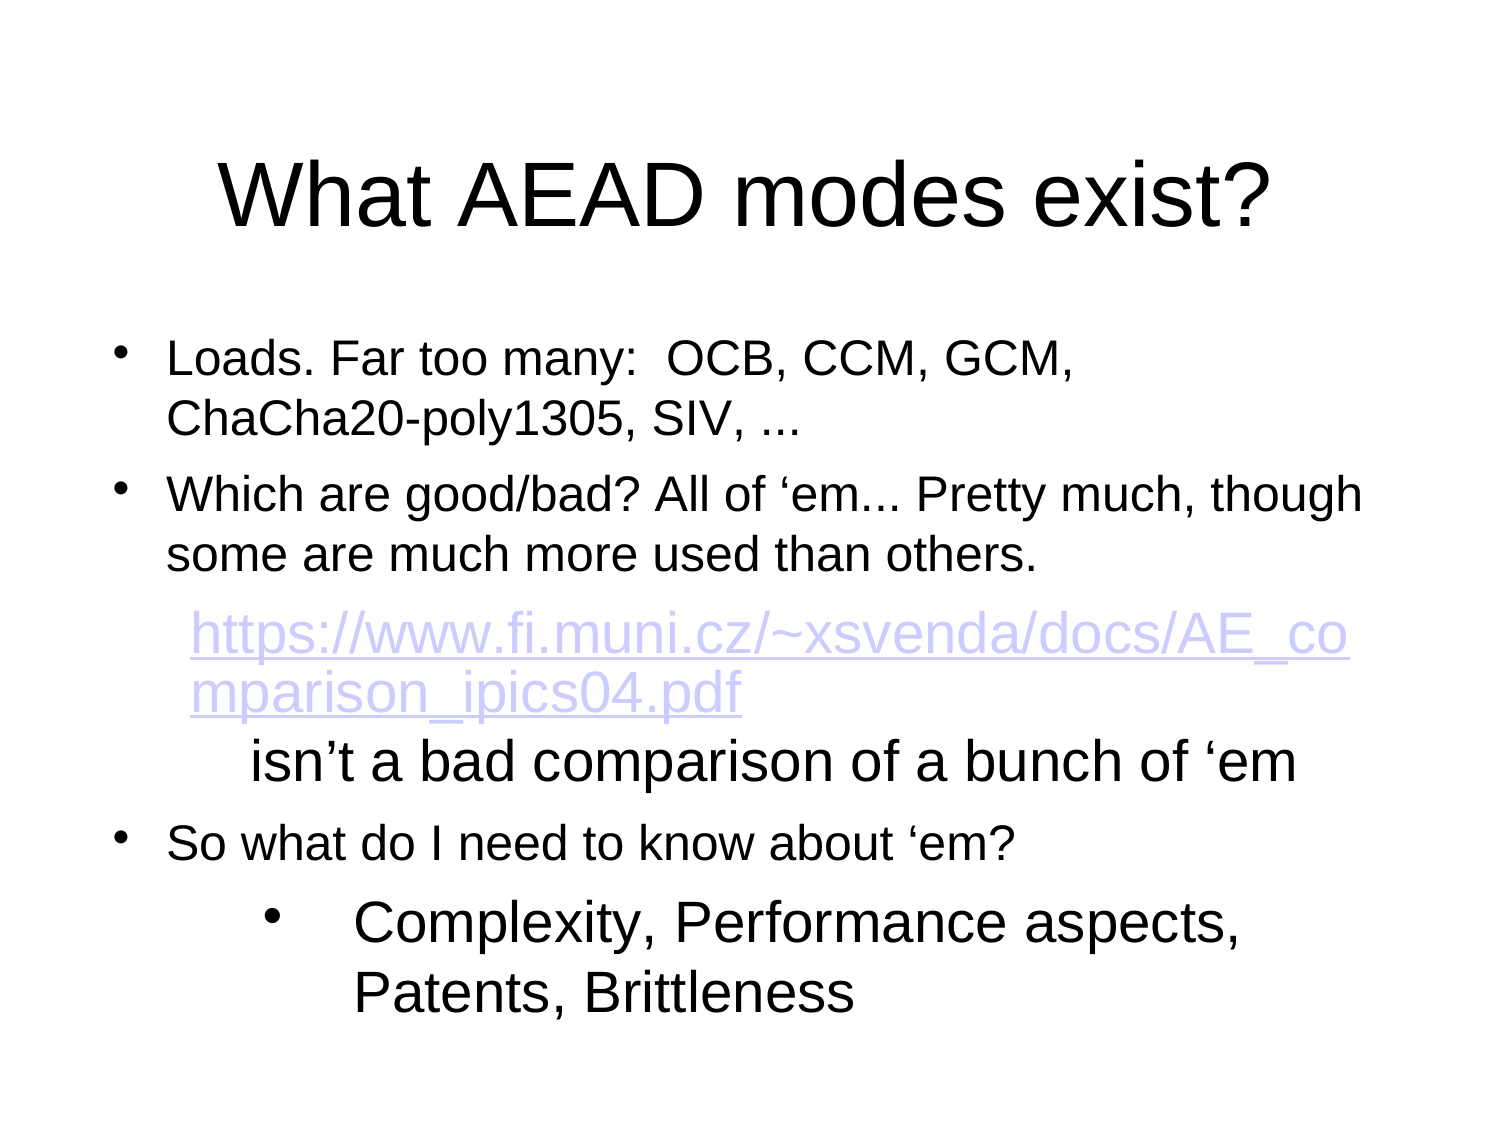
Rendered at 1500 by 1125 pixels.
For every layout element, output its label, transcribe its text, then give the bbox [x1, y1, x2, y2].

list Loads. Far too many: OCB, CCM, GCM, ChaCha20-poly1305, SIV, ... Which are good/bad? All of ‘em... Pretty much, though some are much more used than others. https://www.fi.muni.cz/~xsvenda/docs/AE_comparison_ipics04.pdf isn’t a bad comparison of a bunch of ‘em So what do I need to know about ‘em? Complexity, Performance aspects, Patents, Brittleness [112, 324, 1380, 992]
title What AEAD modes exist? [112, 99, 1380, 280]
